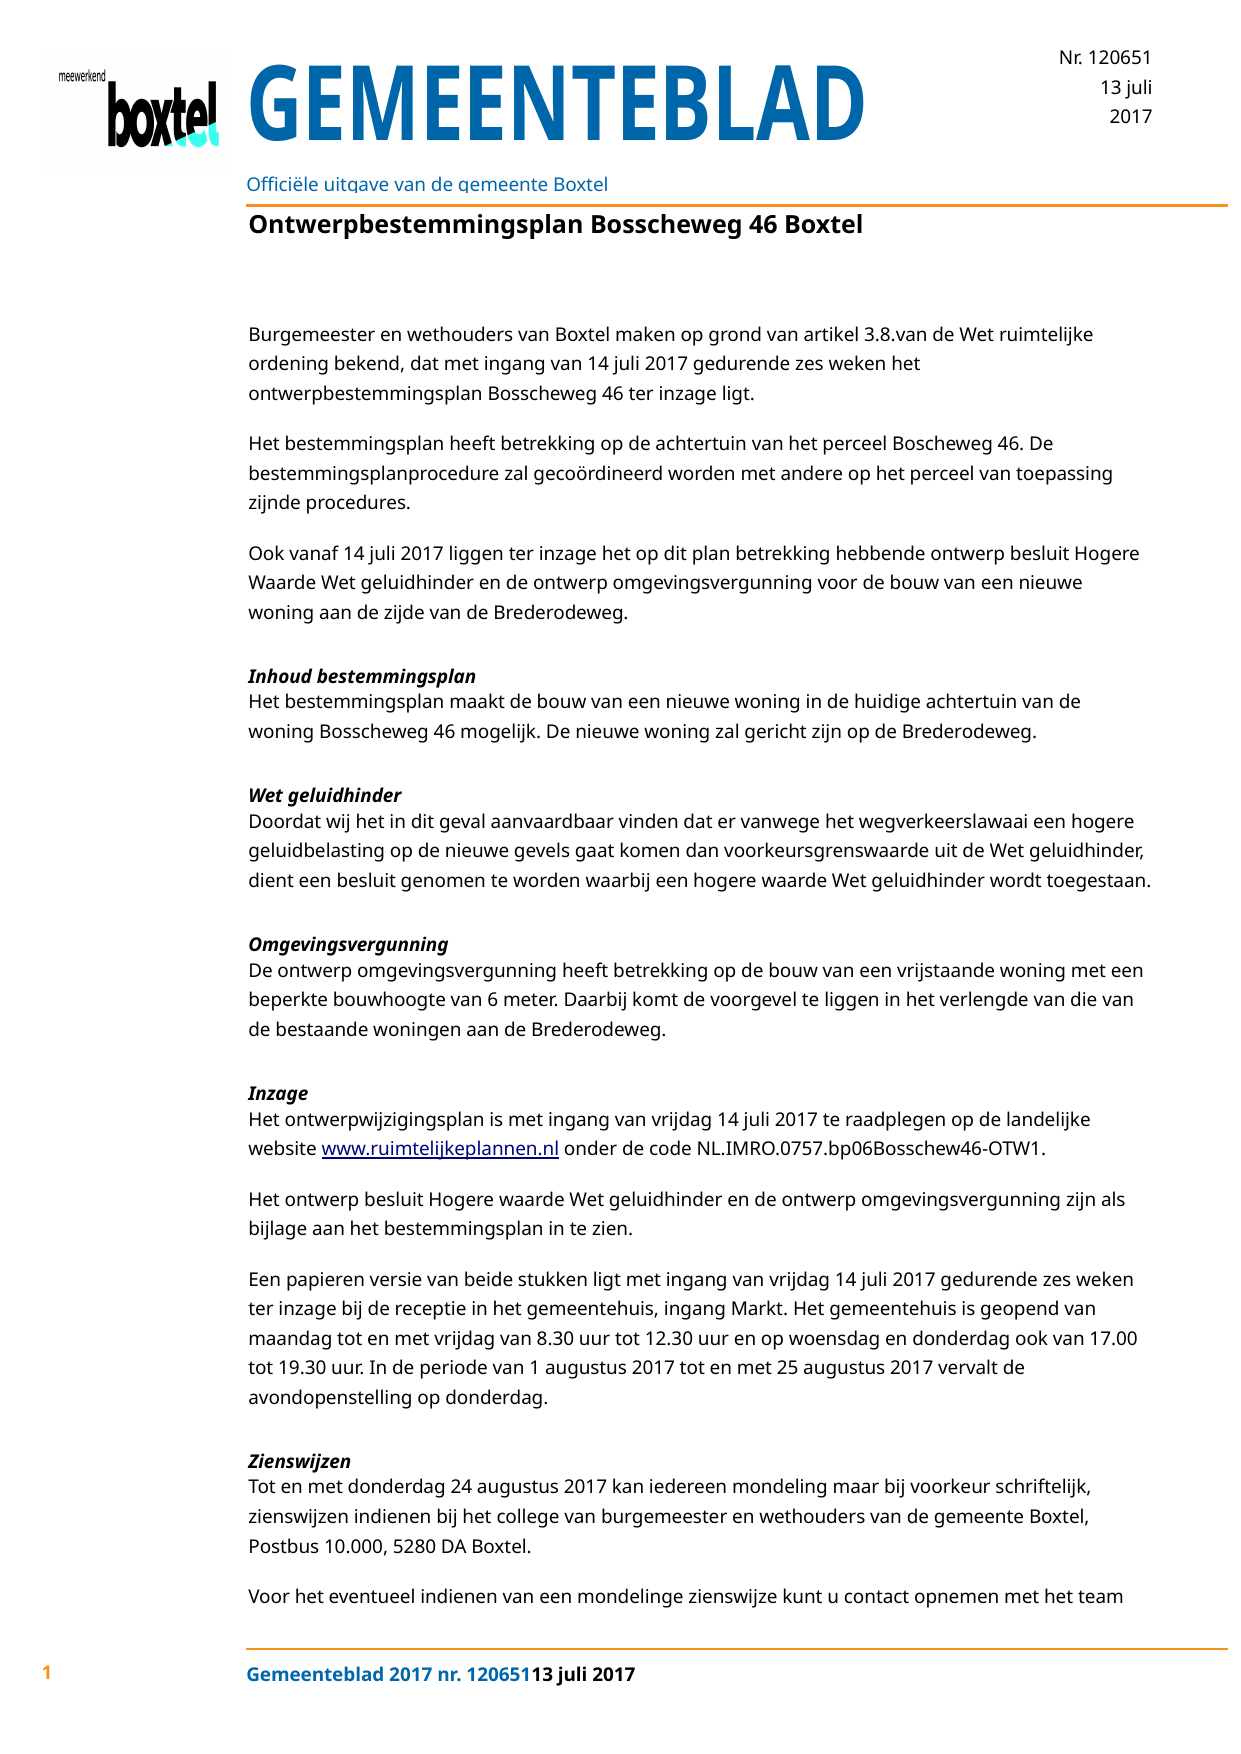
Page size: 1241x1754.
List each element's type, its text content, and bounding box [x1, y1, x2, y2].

text Zienswijzen [248, 1448, 1152, 1474]
text Het ontwerp besluit Hogere waarde Wet geluidhinder en de ontwerp omgevingsvergunning zijn als bijlage aan het bestemmingsplan in te zien. [248, 1186, 1152, 1241]
text Inhoud bestemmingsplan [248, 663, 1152, 689]
text Voor het eventueel indienen van een mondelinge zienswijze kunt u contact opnemen met het team [248, 1583, 1152, 1609]
text Ook vanaf 14 juli 2017 liggen ter inzage het op dit plan betrekking hebbende ontwerp besluit Hogere Waarde Wet geluidhinder en de ontwerp omgevingsvergunning voor de bouw van een nieuwe woning aan de zijde van de Brederodeweg. [248, 540, 1152, 625]
text Ontwerpbestemmingsplan Bosscheweg 46 Boxtel [248, 207, 1152, 241]
picture [41, 47, 231, 172]
text Inzage [248, 1080, 1152, 1106]
text Tot en met donderdag 24 augustus 2017 kan iedereen mondeling maar bij voorkeur schriftelijk, zienswijzen indienen bij het college van burgemeester en wethouders van de gemeente Boxtel, Postbus 10.000, 5280 DA Boxtel. [248, 1474, 1152, 1559]
text Een papieren versie van beide stukken ligt met ingang van vrijdag 14 juli 2017 gedurende zes weken ter inzage bij de receptie in het gemeentehuis, ingang Markt. Het gemeentehuis is geopend van maandag tot en met vrijdag van 8.30 uur tot 12.30 uur en op woensdag en donderdag ook van 17.00 tot 19.30 uur. In de periode van 1 augustus 2017 tot en met 25 augustus 2017 vervalt de avondopenstelling op donderdag. [248, 1266, 1152, 1410]
text Wet geluidhinder [248, 782, 1152, 808]
text Burgemeester en wethouders van Boxtel maken op grond van artikel 3.8.van de Wet ruimtelijke ordening bekend, dat met ingang van 14 juli 2017 gedurende zes weken het ontwerpbestemmingsplan Bosscheweg 46 ter inzage ligt. [248, 321, 1152, 406]
text Het ontwerpwijzigingsplan is met ingang van vrijdag 14 juli 2017 te raadplegen op de landelijke website www.ruimtelijkeplannen.nl onder de code NL.IMRO.0757.bp06Bosschew46-OTW1. [248, 1106, 1152, 1161]
text Doordat wij het in dit geval aanvaardbaar vinden dat er vanwege het wegverkeerslawaai een hogere geluidbelasting op de nieuwe gevels gaat komen dan voorkeursgrenswaarde uit de Wet geluidhinder, dient een besluit genomen te worden waarbij een hogere waarde Wet geluidhinder wordt toegestaan. [248, 808, 1152, 893]
text Het bestemmingsplan maakt de bouw van een nieuwe woning in de huidige achtertuin van de woning Bosscheweg 46 mogelijk. De nieuwe woning zal gericht zijn op de Brederodeweg. [248, 689, 1152, 744]
text De ontwerp omgevingsvergunning heeft betrekking op de bouw van een vrijstaande woning met een beperkte bouwhoogte van 6 meter. Daarbij komt de voorgevel te liggen in het verlengde van die van de bestaande woningen aan de Brederodeweg. [248, 957, 1152, 1042]
text Het bestemmingsplan heeft betrekking op de achtertuin van het perceel Boscheweg 46. De bestemmingsplanprocedure zal gecoördineerd worden met andere op het perceel van toepassing zijnde procedures. [248, 430, 1152, 515]
text Omgevingsvergunning [248, 931, 1152, 957]
